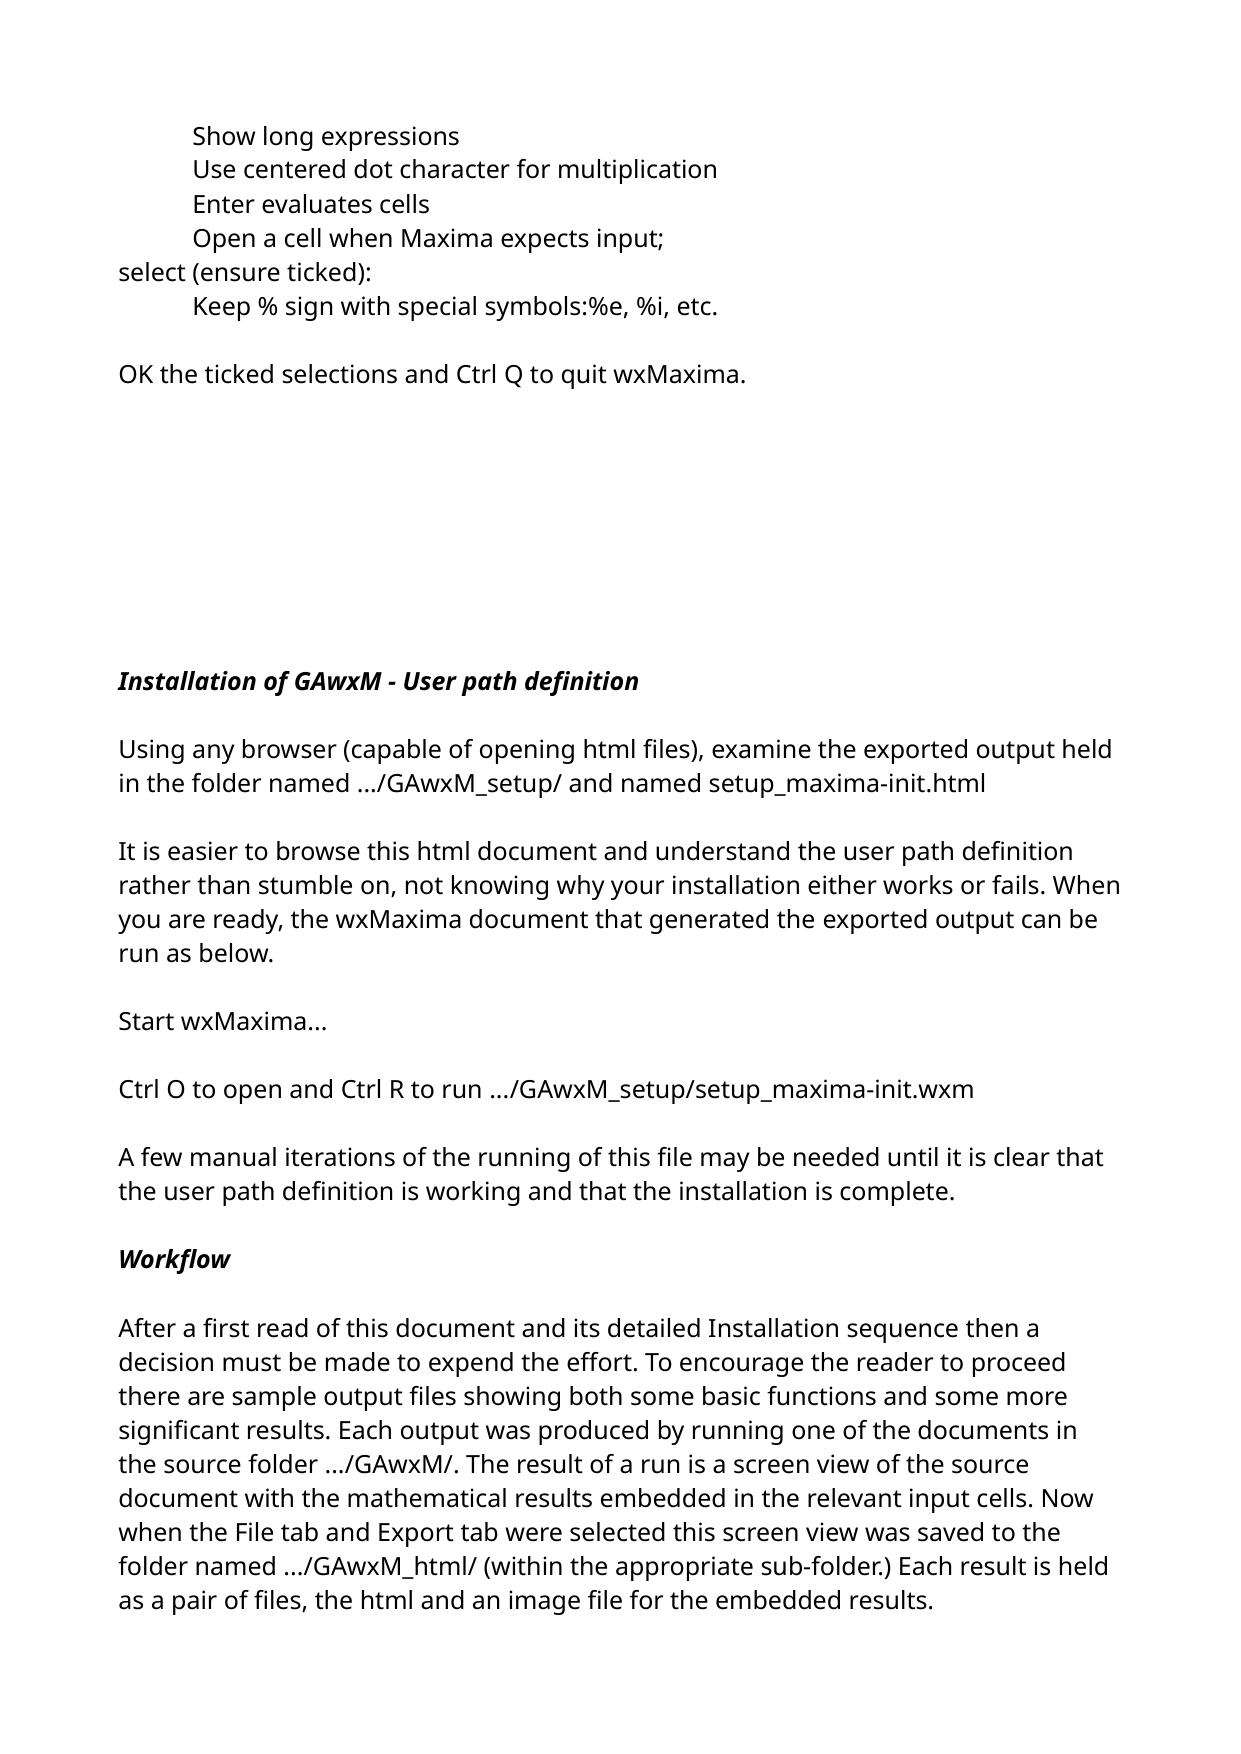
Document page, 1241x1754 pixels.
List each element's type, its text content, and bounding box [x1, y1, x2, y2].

text After a first read of this document and its detailed Installation sequence then a decision must be made to expend the effort. To encourage the reader to proceed there are sample output files showing both some basic functions and some more significant results. Each output was produced by running one of the documents in the source folder .../GAwxM/. The result of a run is a screen view of the source document with the mathematical results embedded in the relevant input cells. Now when the File tab and Export tab were selected this screen view was saved to the folder named .../GAwxM_html/ (within the appropriate sub-folder.) Each result is held as a pair of files, the html and an image file for the embedded results. [118, 1310, 1122, 1617]
text Use centered dot character for multiplication [118, 152, 1122, 186]
text A few manual iterations of the running of this file may be needed until it is clear that the user path definition is working and that the installation is complete. [118, 1140, 1122, 1208]
text Keep % sign with special symbols:%e, %i, etc. [118, 288, 1122, 322]
text Workflow [118, 1242, 1122, 1276]
text Start wxMaxima... [118, 1004, 1122, 1038]
text It is easier to browse this html document and understand the user path definition rather than stumble on, not knowing why your installation either works or fails. When you are ready, the wxMaxima document that generated the exported output can be run as below. [118, 833, 1122, 970]
text Using any browser (capable of opening html files), examine the exported output held in the folder named .../GAwxM_setup/ and named setup_maxima-init.html [118, 731, 1122, 799]
text Enter evaluates cells [118, 186, 1122, 220]
text OK the ticked selections and Ctrl Q to quit wxMaxima. [118, 357, 1122, 391]
text Show long expressions [118, 118, 1122, 152]
text Open a cell when Maxima expects input; [118, 220, 1122, 254]
text Installation of GAwxM - User path definition [118, 663, 1122, 697]
text select (ensure ticked): [118, 254, 1122, 288]
text Ctrl O to open and Ctrl R to run .../GAwxM_setup/setup_maxima-init.wxm [118, 1072, 1122, 1106]
